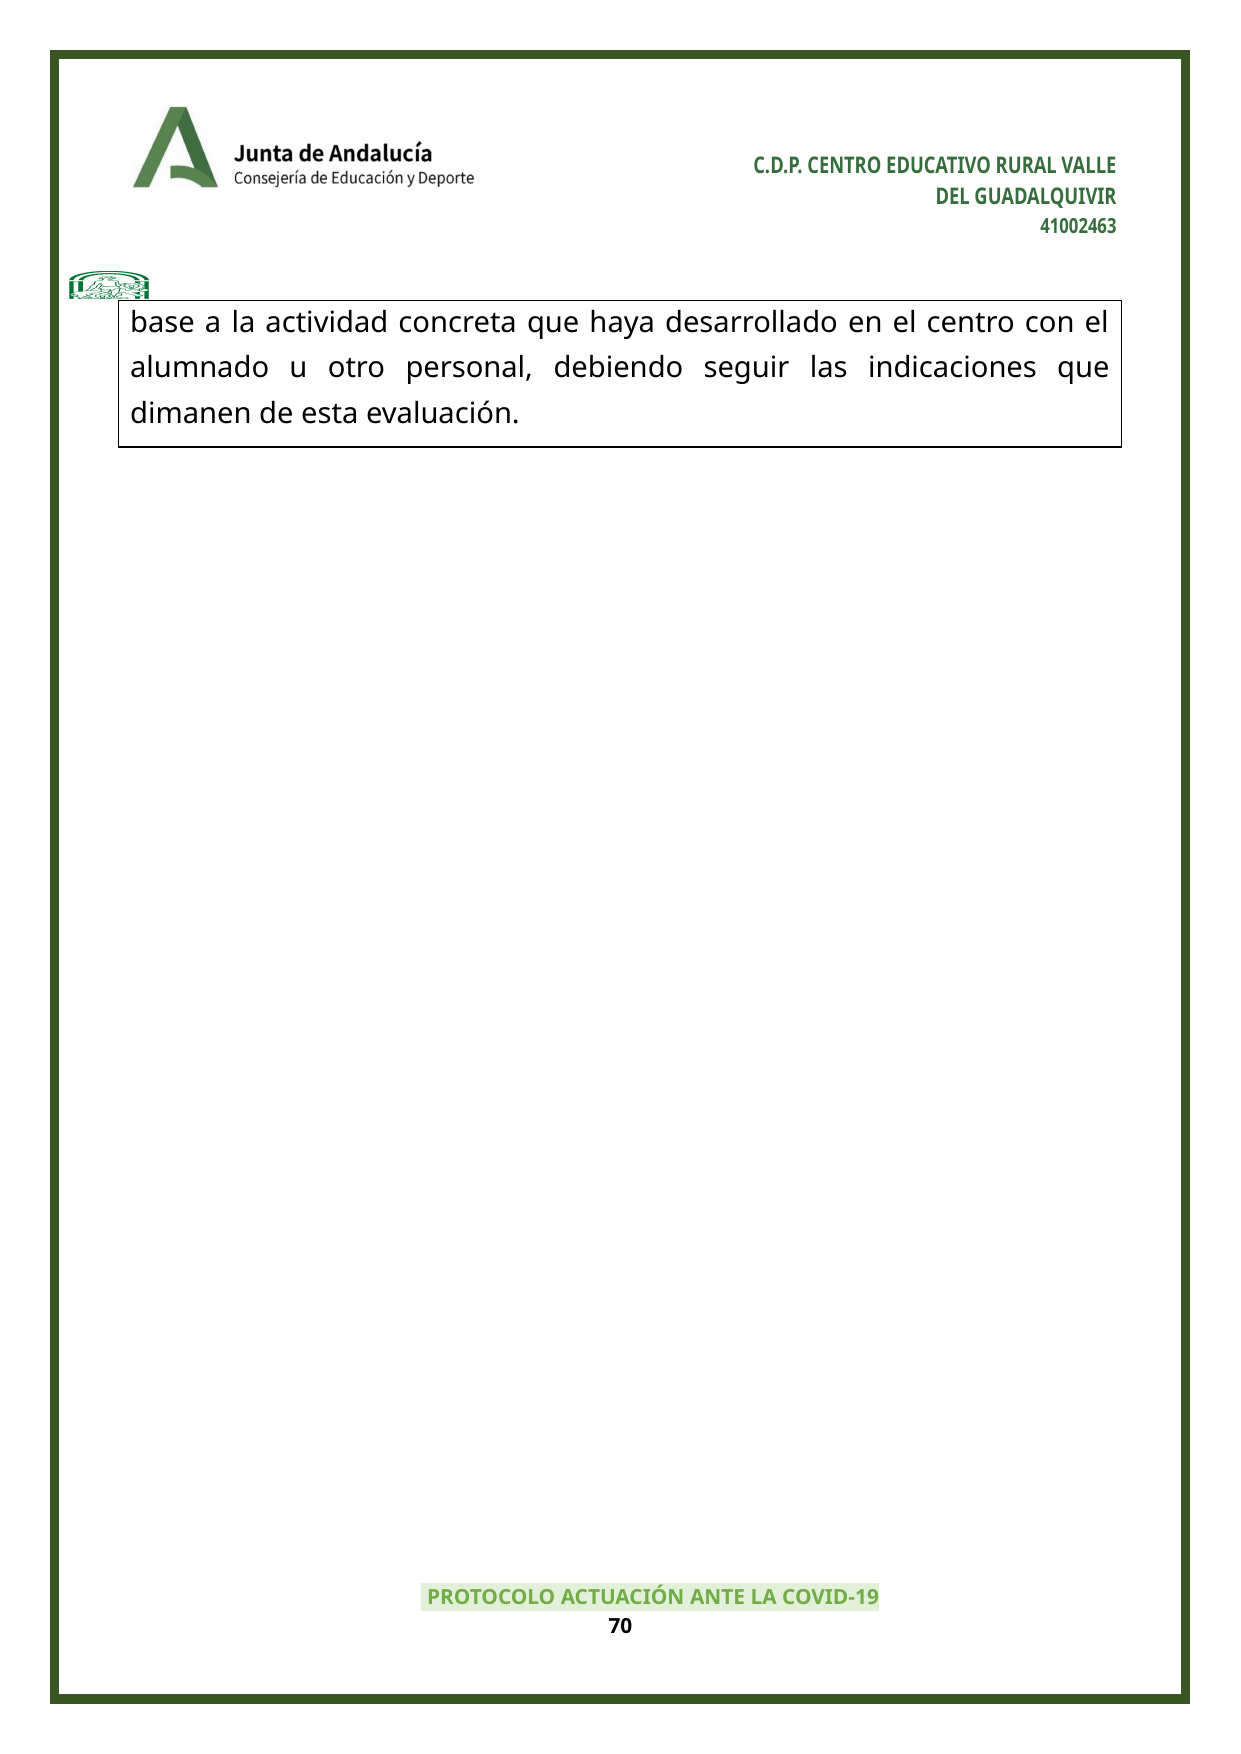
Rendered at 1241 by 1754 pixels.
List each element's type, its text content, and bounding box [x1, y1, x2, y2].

picture [65, 271, 153, 300]
table_header base a la actividad concreta que haya desarrollado en el centro con el alumnado u otro personal, debiendo seguir las indicaciones que dimanen de esta evaluación. [119, 301, 1121, 446]
